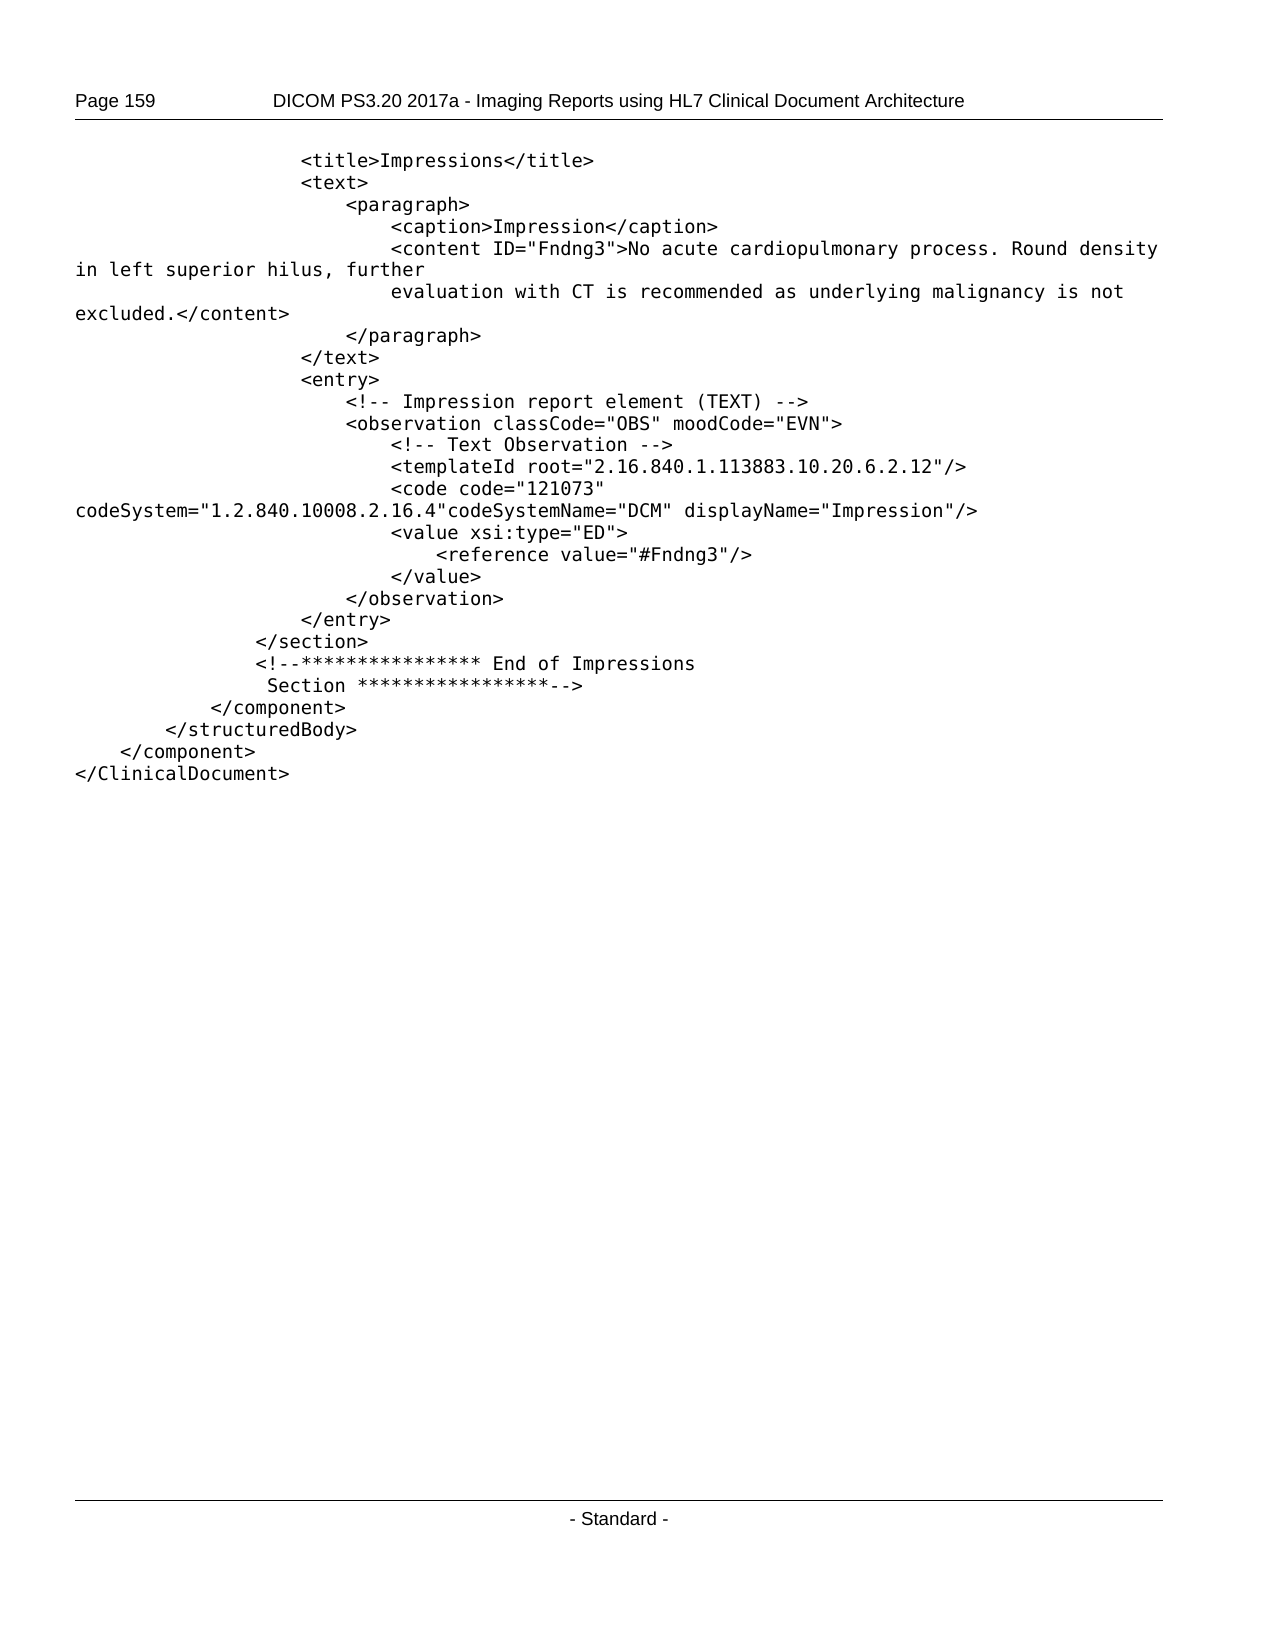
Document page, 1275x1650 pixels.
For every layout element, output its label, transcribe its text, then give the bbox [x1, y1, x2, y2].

text <title>Impressions</title> <text> <paragraph> <caption>Impression</caption> <content ID="Fndng3">No acute cardiopulmonary process. Round density in left superior hilus, further evaluation with CT is recommended as underlying malignancy is not excluded.</content> </paragraph> </text> <entry> <!-- Impression report element (TEXT) --> <observation classCode="OBS" moodCode="EVN"> <!-- Text Observation --> <templateId root="2.16.840.1.113883.10.20.6.2.12"/> <code code="121073" codeSystem="1.2.840.10008.2.16.4"codeSystemName="DCM" displayName="Impression"/> <value xsi:type="ED"> <reference value="#Fndng3"/> </value> </observation> </entry> </section> <!--**************** End of Impressions Section *****************--> </component> </structuredBody> </component> </ClinicalDocument> [75, 150, 1162, 784]
